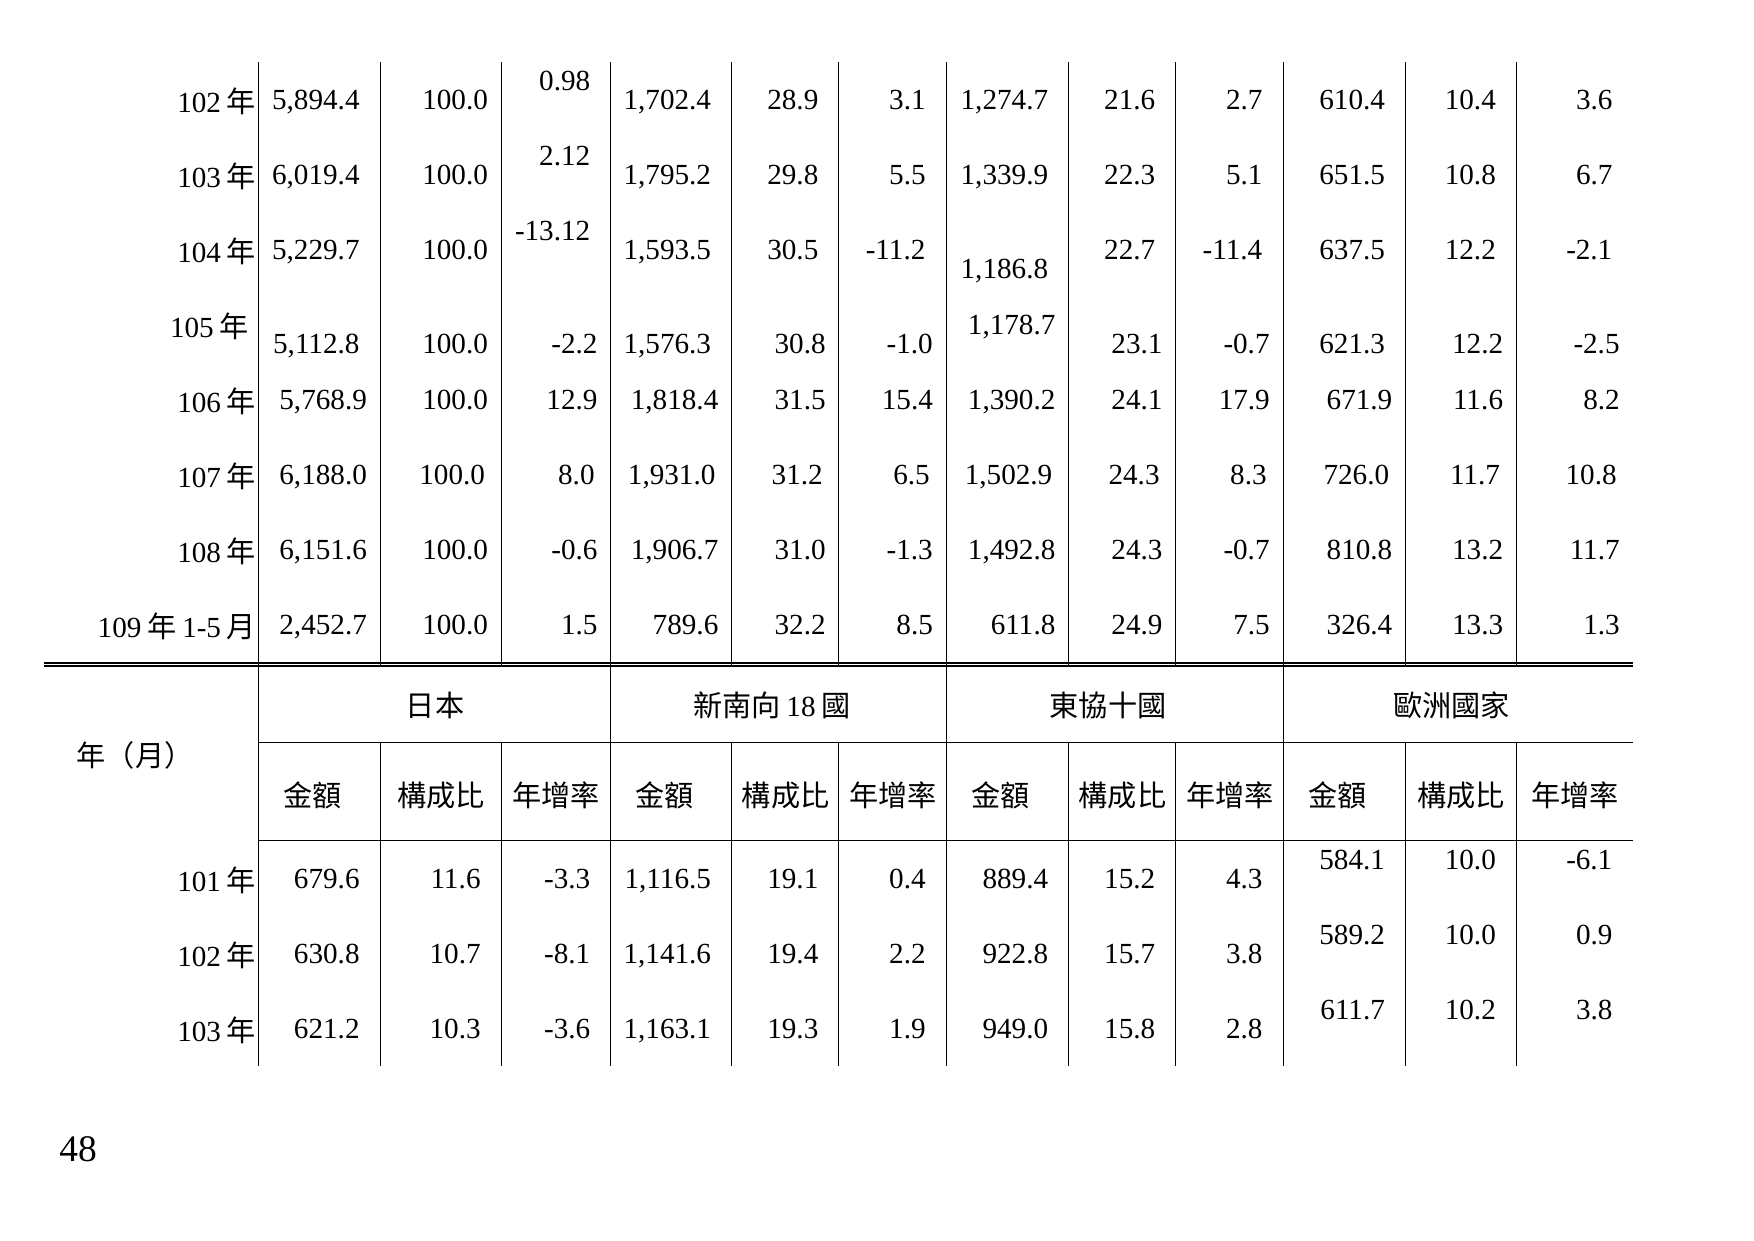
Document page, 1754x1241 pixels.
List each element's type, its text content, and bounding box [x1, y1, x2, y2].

table_cell 8.0 [502, 437, 610, 512]
table_cell 年增率 [839, 743, 946, 840]
table_cell 13.3 [1406, 587, 1516, 662]
table_cell 8.5 [839, 587, 946, 662]
table_cell 32.2 [732, 587, 838, 662]
table_cell 10.3 [381, 991, 501, 1066]
table_cell 108年 [44, 512, 258, 587]
table_cell -2.1 [1517, 212, 1633, 287]
table_cell 10.2 [1406, 991, 1516, 1066]
table_cell 金額 [947, 743, 1068, 840]
table_cell 12.9 [502, 362, 610, 437]
table_cell 金額 [611, 743, 731, 840]
table_cell -2.5 [1517, 287, 1633, 362]
table_cell 31.0 [732, 512, 838, 587]
table_cell 2.8 [1176, 991, 1283, 1066]
table_cell 637.5 [1284, 212, 1405, 287]
table_cell 1,492.8 [947, 512, 1068, 587]
table_cell 1.9 [839, 991, 946, 1066]
table_cell 102年 [44, 62, 258, 137]
table_cell 100.0 [381, 62, 501, 137]
table_cell 1,576.3 [611, 287, 731, 362]
table_cell -11.4 [1176, 212, 1283, 287]
table_cell 東協十國 [947, 667, 1283, 742]
table_cell 671.9 [1284, 362, 1405, 437]
table_cell 1,163.1 [611, 991, 731, 1066]
table_cell 15.4 [839, 362, 946, 437]
table_cell -0.7 [1176, 512, 1283, 587]
table_cell 7.5 [1176, 587, 1283, 662]
table_cell 104年 [44, 212, 258, 287]
table_cell -8.1 [502, 916, 610, 991]
table_cell 3.6 [1517, 62, 1633, 137]
table_cell 年增率 [1176, 743, 1283, 840]
table_cell 102年 [44, 916, 258, 991]
table_cell -13.12 [502, 212, 610, 287]
table_cell 1,593.5 [611, 212, 731, 287]
table_cell 5.1 [1176, 137, 1283, 212]
table_cell 726.0 [1284, 437, 1405, 512]
table_cell 103年 [44, 137, 258, 212]
table_cell 5,112.8 [259, 287, 380, 362]
table_cell 105年 [44, 287, 258, 362]
table_cell 1,186.8 [947, 212, 1068, 287]
table_cell 構成比 [1406, 743, 1516, 840]
table_cell 23.1 [1069, 287, 1175, 362]
table_cell 5.5 [839, 137, 946, 212]
table_cell 5,894.4 [259, 62, 380, 137]
table_cell 100.0 [381, 587, 501, 662]
table_cell 6.5 [839, 437, 946, 512]
table_cell 100.0 [381, 137, 501, 212]
table_cell 0.4 [839, 841, 946, 916]
table_cell 30.8 [732, 287, 838, 362]
table_cell 100.0 [381, 212, 501, 287]
table_cell 年（月） [44, 667, 258, 840]
table_cell 1,339.9 [947, 137, 1068, 212]
table_cell 15.7 [1069, 916, 1175, 991]
table_cell 2.7 [1176, 62, 1283, 137]
table_cell -3.6 [502, 991, 610, 1066]
table_cell 日本 [259, 667, 610, 742]
table_cell 3.8 [1517, 991, 1633, 1066]
table_cell 22.3 [1069, 137, 1175, 212]
table_cell 構成比 [1069, 743, 1175, 840]
table_cell 6,019.4 [259, 137, 380, 212]
table_cell 10.7 [381, 916, 501, 991]
table_cell 4.3 [1176, 841, 1283, 916]
table_cell 11.6 [1406, 362, 1516, 437]
table_cell 1,702.4 [611, 62, 731, 137]
table_cell -2.2 [502, 287, 610, 362]
table_cell 12.2 [1406, 287, 1516, 362]
table_cell -1.0 [839, 287, 946, 362]
table_cell 1,116.5 [611, 841, 731, 916]
table_cell 21.6 [1069, 62, 1175, 137]
table_cell 3.1 [839, 62, 946, 137]
table_cell 100.0 [381, 362, 501, 437]
table_cell 19.1 [732, 841, 838, 916]
table_cell 6.7 [1517, 137, 1633, 212]
table_cell 611.7 [1284, 991, 1405, 1066]
table_cell -0.6 [502, 512, 610, 587]
table_cell 621.3 [1284, 287, 1405, 362]
table_cell 611.8 [947, 587, 1068, 662]
table_cell 1,931.0 [611, 437, 731, 512]
table_cell 8.3 [1176, 437, 1283, 512]
table_cell 109年1-5月 [44, 587, 258, 662]
table_cell 31.2 [732, 437, 838, 512]
table_cell 10.8 [1517, 437, 1633, 512]
table_cell 24.3 [1069, 512, 1175, 587]
table_cell 1,795.2 [611, 137, 731, 212]
table_cell 1,502.9 [947, 437, 1068, 512]
table_cell 0.9 [1517, 916, 1633, 991]
table_cell 19.4 [732, 916, 838, 991]
table_cell 1,818.4 [611, 362, 731, 437]
table_cell 11.6 [381, 841, 501, 916]
table_cell 584.1 [1284, 841, 1405, 916]
table_cell 15.8 [1069, 991, 1175, 1066]
table_cell 889.4 [947, 841, 1068, 916]
table_cell 1,178.7 [947, 287, 1068, 362]
table_cell 10.0 [1406, 916, 1516, 991]
table_cell 1,390.2 [947, 362, 1068, 437]
table_cell 1,141.6 [611, 916, 731, 991]
table_cell 24.9 [1069, 587, 1175, 662]
table_cell 0.98 [502, 62, 610, 137]
table_cell 15.2 [1069, 841, 1175, 916]
table_cell 31.5 [732, 362, 838, 437]
table_cell 103年 [44, 991, 258, 1066]
table_cell 1.3 [1517, 587, 1633, 662]
table_cell 新南向18國 [611, 667, 946, 742]
table_cell 789.6 [611, 587, 731, 662]
table_cell 歐洲國家 [1284, 667, 1633, 742]
table_cell 17.9 [1176, 362, 1283, 437]
table_cell 610.4 [1284, 62, 1405, 137]
table_cell 11.7 [1406, 437, 1516, 512]
table_cell -11.2 [839, 212, 946, 287]
table_cell 101年 [44, 840, 258, 916]
table_cell 構成比 [732, 743, 838, 840]
table_cell 100.0 [381, 437, 501, 512]
table_cell 12.2 [1406, 212, 1516, 287]
table_cell 19.3 [732, 991, 838, 1066]
table_cell 10.4 [1406, 62, 1516, 137]
table_cell 13.2 [1406, 512, 1516, 587]
table_cell 2.2 [839, 916, 946, 991]
table_cell 651.5 [1284, 137, 1405, 212]
table_cell 107年 [44, 437, 258, 512]
table_cell 922.8 [947, 916, 1068, 991]
table_cell 金額 [259, 743, 380, 840]
table_cell 2.12 [502, 137, 610, 212]
table_cell 621.2 [259, 991, 380, 1066]
table_cell 106年 [44, 362, 258, 437]
table_cell 28.9 [732, 62, 838, 137]
table_cell 10.0 [1406, 841, 1516, 916]
table_cell 1.5 [502, 587, 610, 662]
table_cell 22.7 [1069, 212, 1175, 287]
table_cell 6,151.6 [259, 512, 380, 587]
table_cell 年增率 [502, 743, 610, 840]
table_cell -6.1 [1517, 841, 1633, 916]
table_cell 1,906.7 [611, 512, 731, 587]
table_cell 6,188.0 [259, 437, 380, 512]
table_cell 11.7 [1517, 512, 1633, 587]
table_cell 29.8 [732, 137, 838, 212]
table_cell 金額 [1284, 743, 1405, 840]
table_cell 1,274.7 [947, 62, 1068, 137]
table_cell 2,452.7 [259, 587, 380, 662]
table_cell 8.2 [1517, 362, 1633, 437]
table_cell 5,768.9 [259, 362, 380, 437]
table_cell 10.8 [1406, 137, 1516, 212]
table_cell 100.0 [381, 512, 501, 587]
table_cell 949.0 [947, 991, 1068, 1066]
table_cell 5,229.7 [259, 212, 380, 287]
table_cell -0.7 [1176, 287, 1283, 362]
table_cell 3.8 [1176, 916, 1283, 991]
table_cell 589.2 [1284, 916, 1405, 991]
table_cell 630.8 [259, 916, 380, 991]
table_cell 100.0 [381, 287, 501, 362]
table_cell 24.1 [1069, 362, 1175, 437]
table_cell 810.8 [1284, 512, 1405, 587]
table_cell 24.3 [1069, 437, 1175, 512]
table_cell 679.6 [259, 841, 380, 916]
table_cell -3.3 [502, 841, 610, 916]
table_cell 30.5 [732, 212, 838, 287]
table_cell -1.3 [839, 512, 946, 587]
table_cell 326.4 [1284, 587, 1405, 662]
table_cell 構成比 [381, 743, 501, 840]
table_cell 年增率 [1517, 743, 1633, 840]
